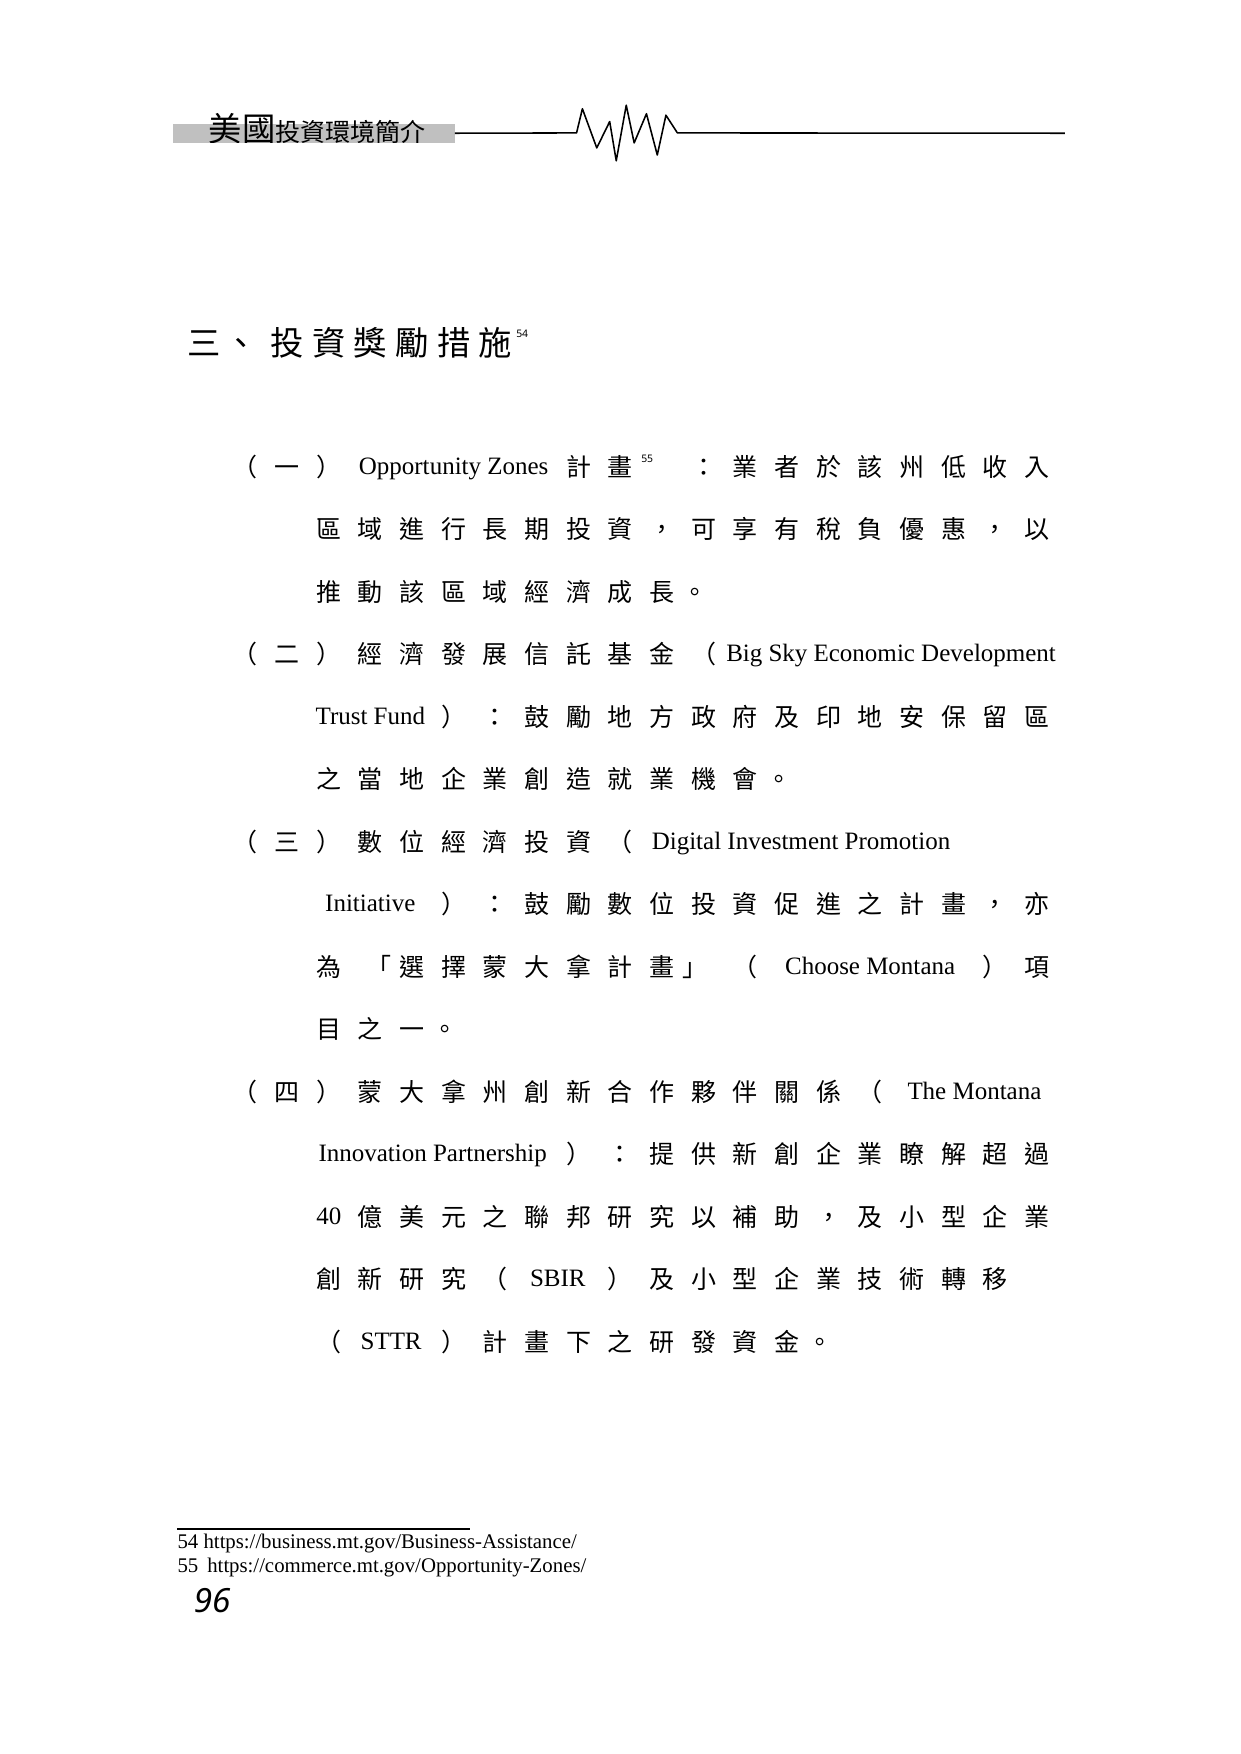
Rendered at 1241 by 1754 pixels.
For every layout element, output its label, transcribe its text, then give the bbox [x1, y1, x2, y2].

text （二）經濟發展信託基金（Big Sky Economic Development Trust Fund）：鼓勵地方政府及印地安保留區之當地企業創造就業機會。 [207, 611, 1058, 799]
text （三）數位經濟投資（Digital Investment Promotion Initiative）：鼓勵數位投資促進之計畫，亦為「選擇蒙大拿計畫」（Choose Montana）項目之一。 [207, 799, 1058, 1049]
text （四）蒙大拿州創新合作夥伴關係（The Montana Innovation Partnership）：提供新創企業瞭解超過40億美元之聯邦研究以補助，及小型企業創新研究（SBIR）及小型企業技術轉移（STTR）計畫下之研發資金。 [207, 1049, 1058, 1361]
text 三、投資獎勵措施 [183, 299, 1058, 361]
text （一）Opportunity Zones計畫：業者於該州低收入區域進行長期投資，可享有稅負優惠，以推動該區域經濟成長。 [207, 424, 1058, 611]
text https://commerce.mt.gov/Opportunity-Zones/ [177, 1553, 1063, 1577]
text https://business.mt.gov/Business-Assistance/ [177, 1529, 1063, 1553]
